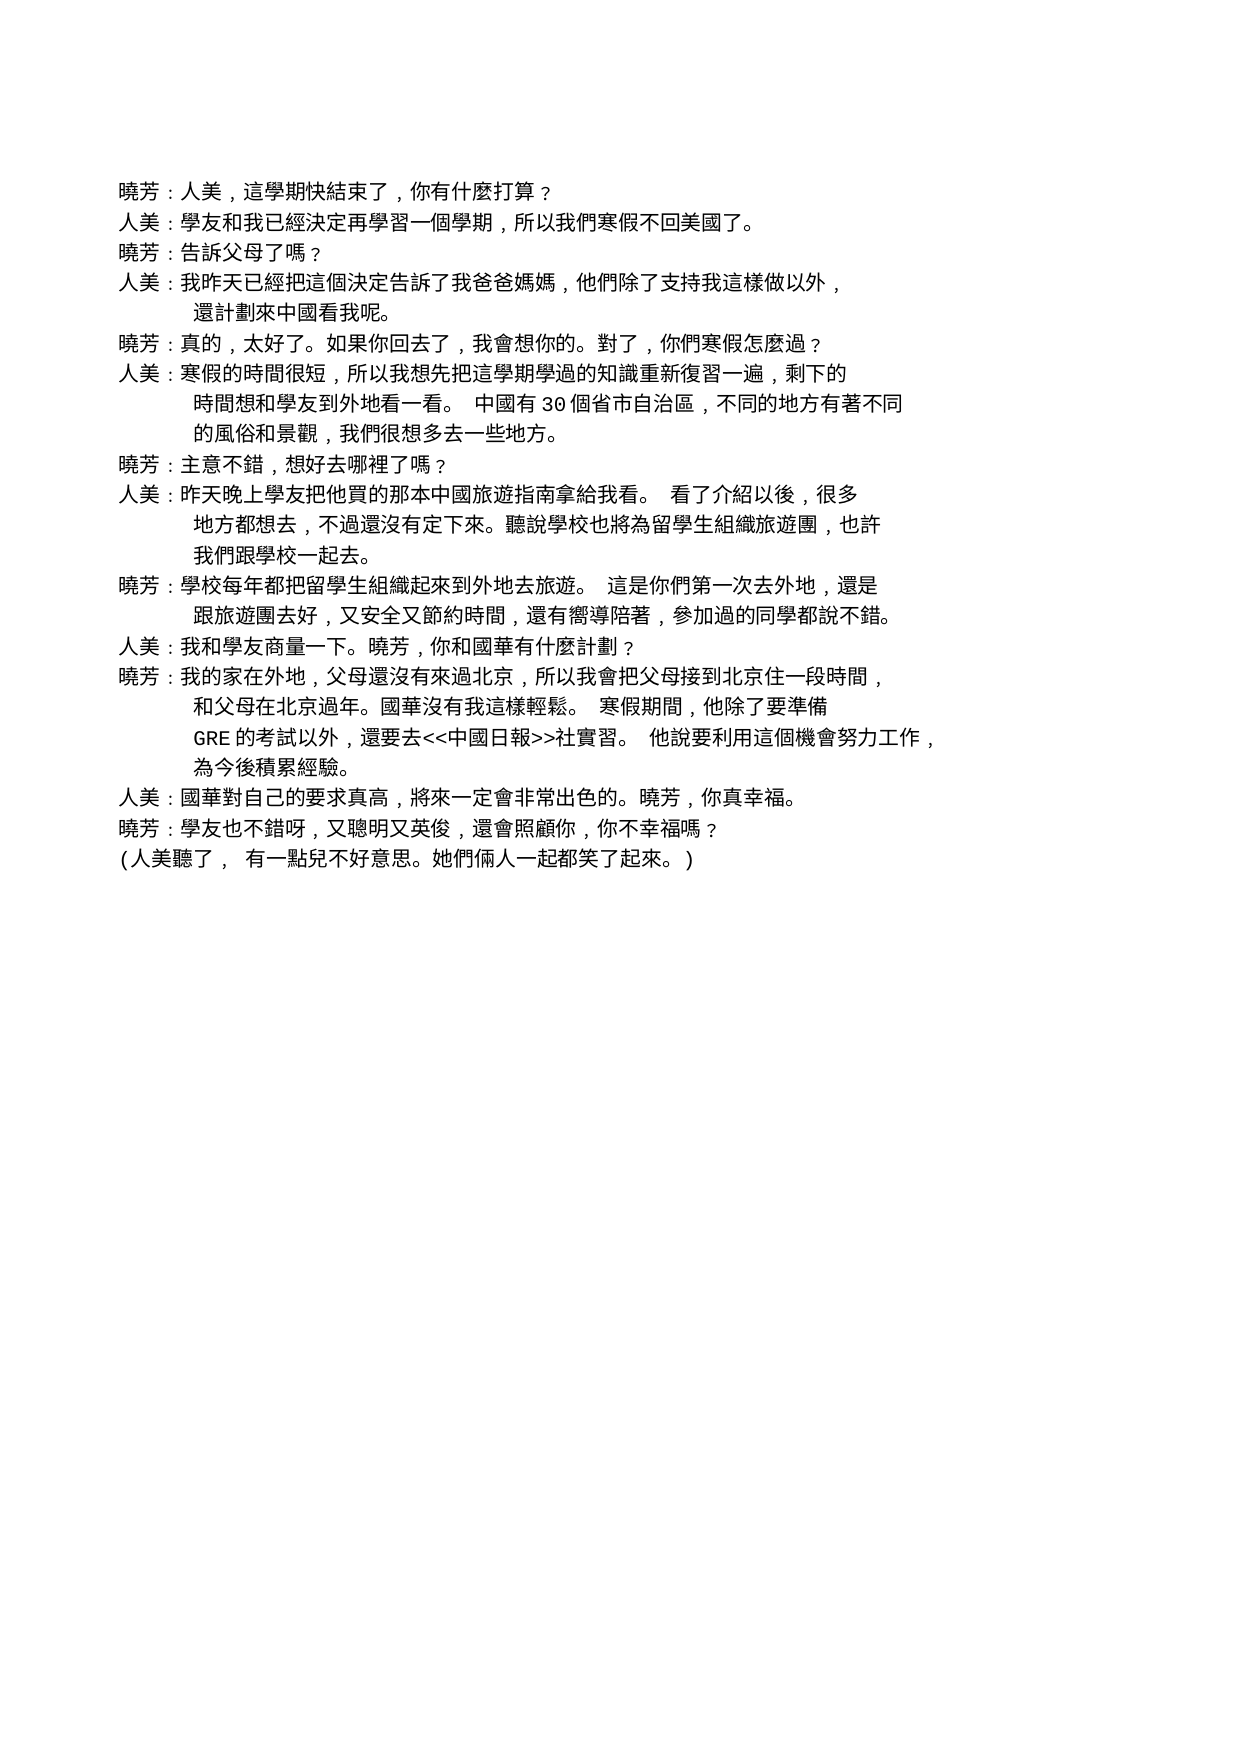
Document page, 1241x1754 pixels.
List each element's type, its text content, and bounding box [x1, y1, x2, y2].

text 和父母在北京過年。國華沒有我這樣輕鬆。 寒假期間﹐他除了要準備 [118, 690, 1122, 721]
text 人美﹕我昨天已經把這個決定告訴了我爸爸媽媽﹐他們除了支持我這樣做以外﹐ [118, 266, 1122, 296]
text 人美﹕國華對自己的要求真高﹐將來一定會非常出色的。曉芳﹐你真幸福。 [118, 782, 1122, 812]
text 還計劃來中國看我呢。 [118, 296, 1122, 327]
text 人美﹕寒假的時間很短﹐所以我想先把這學期學過的知識重新復習一遍﹐剩下的 [118, 357, 1122, 387]
text 跟旅遊團去好﹐又安全又節約時間﹐還有嚮導陪著﹐參加過的同學都說不錯。 [118, 599, 1122, 630]
text 曉芳﹕學友也不錯呀﹐又聰明又英俊﹐還會照顧你﹐你不幸福嗎﹖ [118, 812, 1122, 842]
text 曉芳﹕告訴父母了嗎﹖ [118, 236, 1122, 266]
text 曉芳﹕人美﹐這學期快結束了﹐你有什麼打算﹖ [118, 176, 1122, 206]
text 曉芳﹕學校每年都把留學生組織起來到外地去旅遊。 這是你們第一次去外地﹐還是 [118, 569, 1122, 599]
text 人美﹕我和學友商量一下。曉芳﹐你和國華有什麼計劃﹖ [118, 630, 1122, 660]
text 地方都想去﹐不過還沒有定下來。聽說學校也將為留學生組織旅遊團﹐也許 [118, 508, 1122, 539]
text 時間想和學友到外地看一看。 中國有30個省市自治區﹐不同的地方有著不同 [118, 387, 1122, 418]
text (人美聽了﹐ 有一點兒不好意思。她們倆人一起都笑了起來。) [118, 842, 1122, 872]
text 人美﹕學友和我已經決定再學習一個學期﹐所以我們寒假不回美國了。 [118, 206, 1122, 236]
text 曉芳﹕我的家在外地﹐父母還沒有來過北京﹐所以我會把父母接到北京住一段時間﹐ [118, 660, 1122, 690]
text 曉芳﹕主意不錯﹐想好去哪裡了嗎﹖ [118, 448, 1122, 478]
text 的風俗和景觀﹐我們很想多去一些地方。 [118, 418, 1122, 448]
text 為今後積累經驗。 [118, 751, 1122, 782]
text 曉芳﹕真的﹐太好了。如果你回去了﹐我會想你的。對了﹐你們寒假怎麼過﹖ [118, 327, 1122, 357]
text 人美﹕昨天晚上學友把他買的那本中國旅遊指南拿給我看。 看了介紹以後﹐很多 [118, 478, 1122, 508]
text 我們跟學校一起去。 [118, 539, 1122, 569]
text GRE的考試以外﹐還要去<<中國日報>>社實習。 他說要利用這個機會努力工作﹐ [118, 721, 1122, 751]
